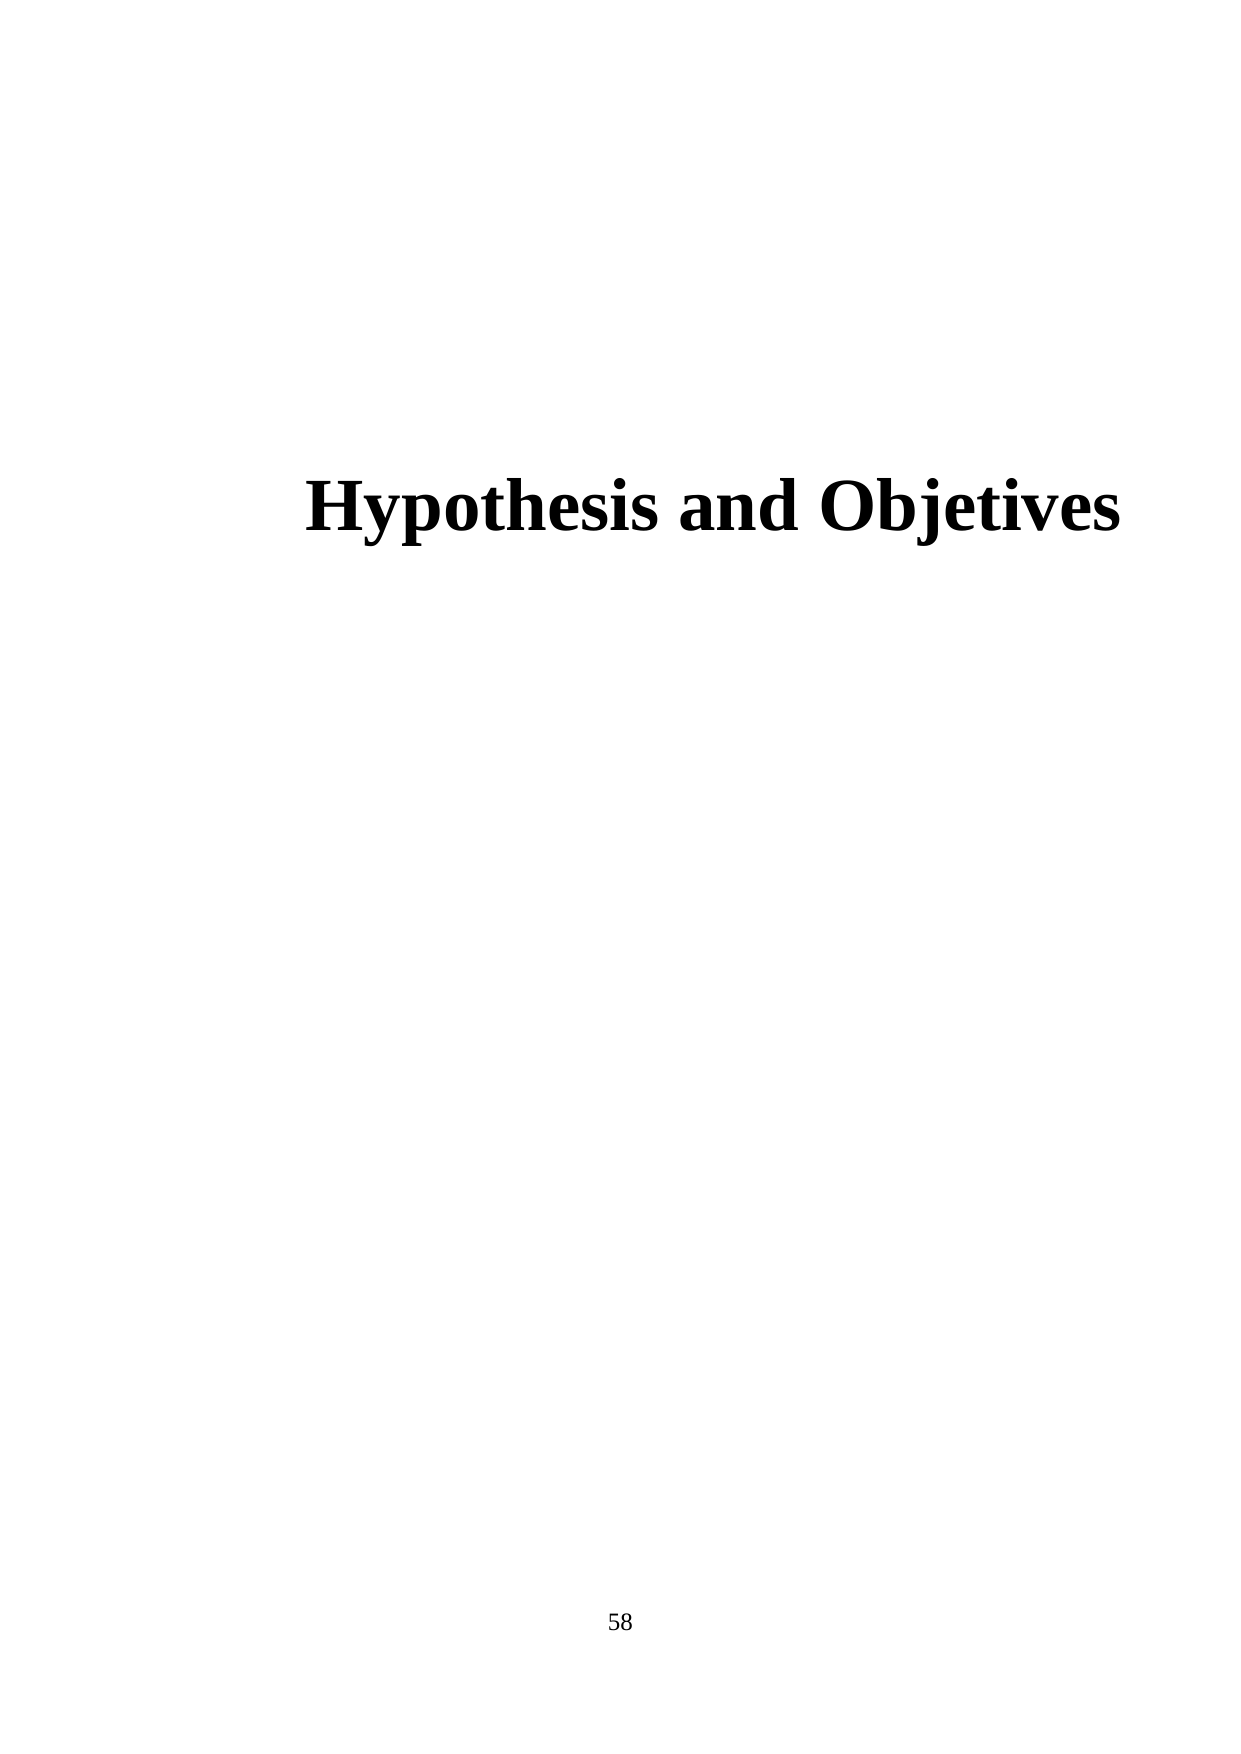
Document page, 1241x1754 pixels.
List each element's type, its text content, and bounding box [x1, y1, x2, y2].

subtitle Hypothesis and Objetives [118, 460, 1122, 546]
